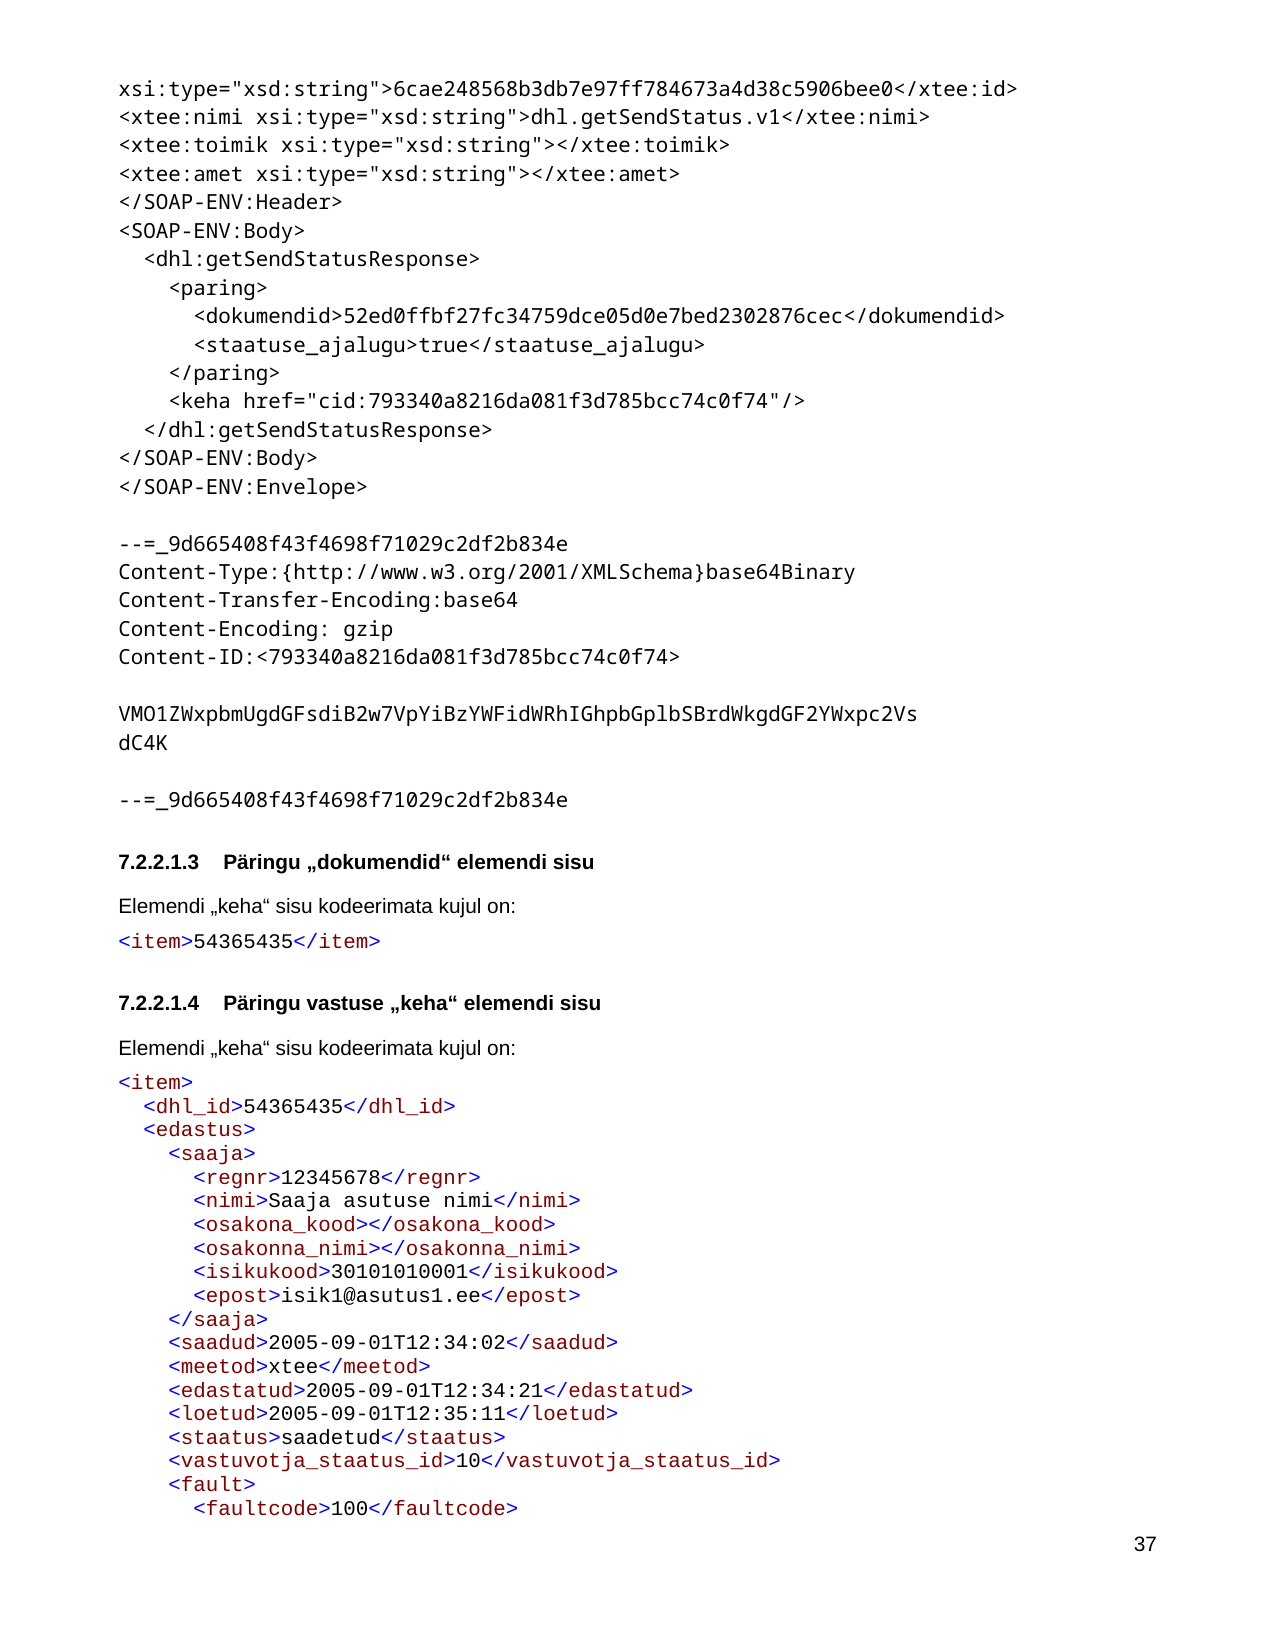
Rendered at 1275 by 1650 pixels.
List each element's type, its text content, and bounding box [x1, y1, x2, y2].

text <staatus>saadetud</staatus> [118, 1427, 1157, 1451]
text Content-Transfer-Encoding:base64 [118, 586, 1157, 614]
text <SOAP-ENV:Body> [118, 216, 1157, 244]
text <meetod>xtee</meetod> [118, 1356, 1157, 1379]
text <osakona_kood></osakona_kood> [118, 1214, 1157, 1238]
text <xtee:toimik xsi:type="xsd:string"></xtee:toimik> [118, 131, 1157, 159]
subtitle Päringu vastuse „keha“ elemendi sisu [118, 991, 1157, 1015]
text <loetud>2005-09-01T12:35:11</loetud> [118, 1403, 1157, 1427]
text xsi:type="xsd:string">6cae248568b3db7e97ff784673a4d38c5906bee0</xtee:id> [118, 74, 1157, 102]
text <epost>isik1@asutus1.ee</epost> [118, 1285, 1157, 1309]
text <dhl:getSendStatusResponse> [118, 244, 1157, 273]
text </SOAP-ENV:Body> [118, 443, 1157, 472]
text Elemendi „keha“ sisu kodeerimata kujul on: [118, 894, 1157, 918]
text <keha href="cid:793340a8216da081f3d785bcc74c0f74"/> [118, 387, 1157, 415]
text </SOAP-ENV:Envelope> [118, 472, 1157, 500]
text <nimi>Saaja asutuse nimi</nimi> [118, 1190, 1157, 1214]
text <edastus> [118, 1119, 1157, 1143]
text Content-Encoding: gzip [118, 614, 1157, 642]
text <xtee:amet xsi:type="xsd:string"></xtee:amet> [118, 159, 1157, 187]
text <saaja> [118, 1143, 1157, 1167]
text <edastatud>2005-09-01T12:34:21</edastatud> [118, 1379, 1157, 1403]
text --=_9d665408f43f4698f71029c2df2b834e [118, 785, 1157, 813]
text <vastuvotja_staatus_id>10</vastuvotja_staatus_id> [118, 1451, 1157, 1474]
text <isikukood>30101010001</isikukood> [118, 1261, 1157, 1285]
text <item>54365435</item> [118, 931, 1157, 954]
text <item> [118, 1072, 1157, 1096]
subtitle Päringu „dokumendid“ elemendi sisu [118, 849, 1157, 873]
text <paring> [118, 273, 1157, 301]
text Elemendi „keha“ sisu kodeerimata kujul on: [118, 1036, 1157, 1060]
text Content-ID:<793340a8216da081f3d785bcc74c0f74> [118, 642, 1157, 671]
text dC4K [118, 728, 1157, 756]
text <regnr>12345678</regnr> [118, 1167, 1157, 1190]
text <faultcode>100</faultcode> [118, 1498, 1157, 1521]
text </SOAP-ENV:Header> [118, 187, 1157, 216]
text <staatuse_ajalugu>true</staatuse_ajalugu> [118, 330, 1157, 358]
text --=_9d665408f43f4698f71029c2df2b834e [118, 529, 1157, 557]
text </dhl:getSendStatusResponse> [118, 415, 1157, 443]
text <osakonna_nimi></osakonna_nimi> [118, 1238, 1157, 1261]
text Content-Type:{http://www.w3.org/2001/XMLSchema}base64Binary [118, 557, 1157, 586]
text VMO1ZWxpbmUgdGFsdiB2w7VpYiBzYWFidWRhIGhpbGplbSBrdWkgdGF2YWxpc2Vs [118, 699, 1157, 728]
text <xtee:nimi xsi:type="xsd:string">dhl.getSendStatus.v1</xtee:nimi> [118, 102, 1157, 131]
text </saaja> [118, 1309, 1157, 1332]
text <dokumendid>52ed0ffbf27fc34759dce05d0e7bed2302876cec</dokumendid> [118, 301, 1157, 330]
text <saadud>2005-09-01T12:34:02</saadud> [118, 1332, 1157, 1356]
text </paring> [118, 358, 1157, 387]
text <dhl_id>54365435</dhl_id> [118, 1096, 1157, 1119]
text <fault> [118, 1474, 1157, 1498]
